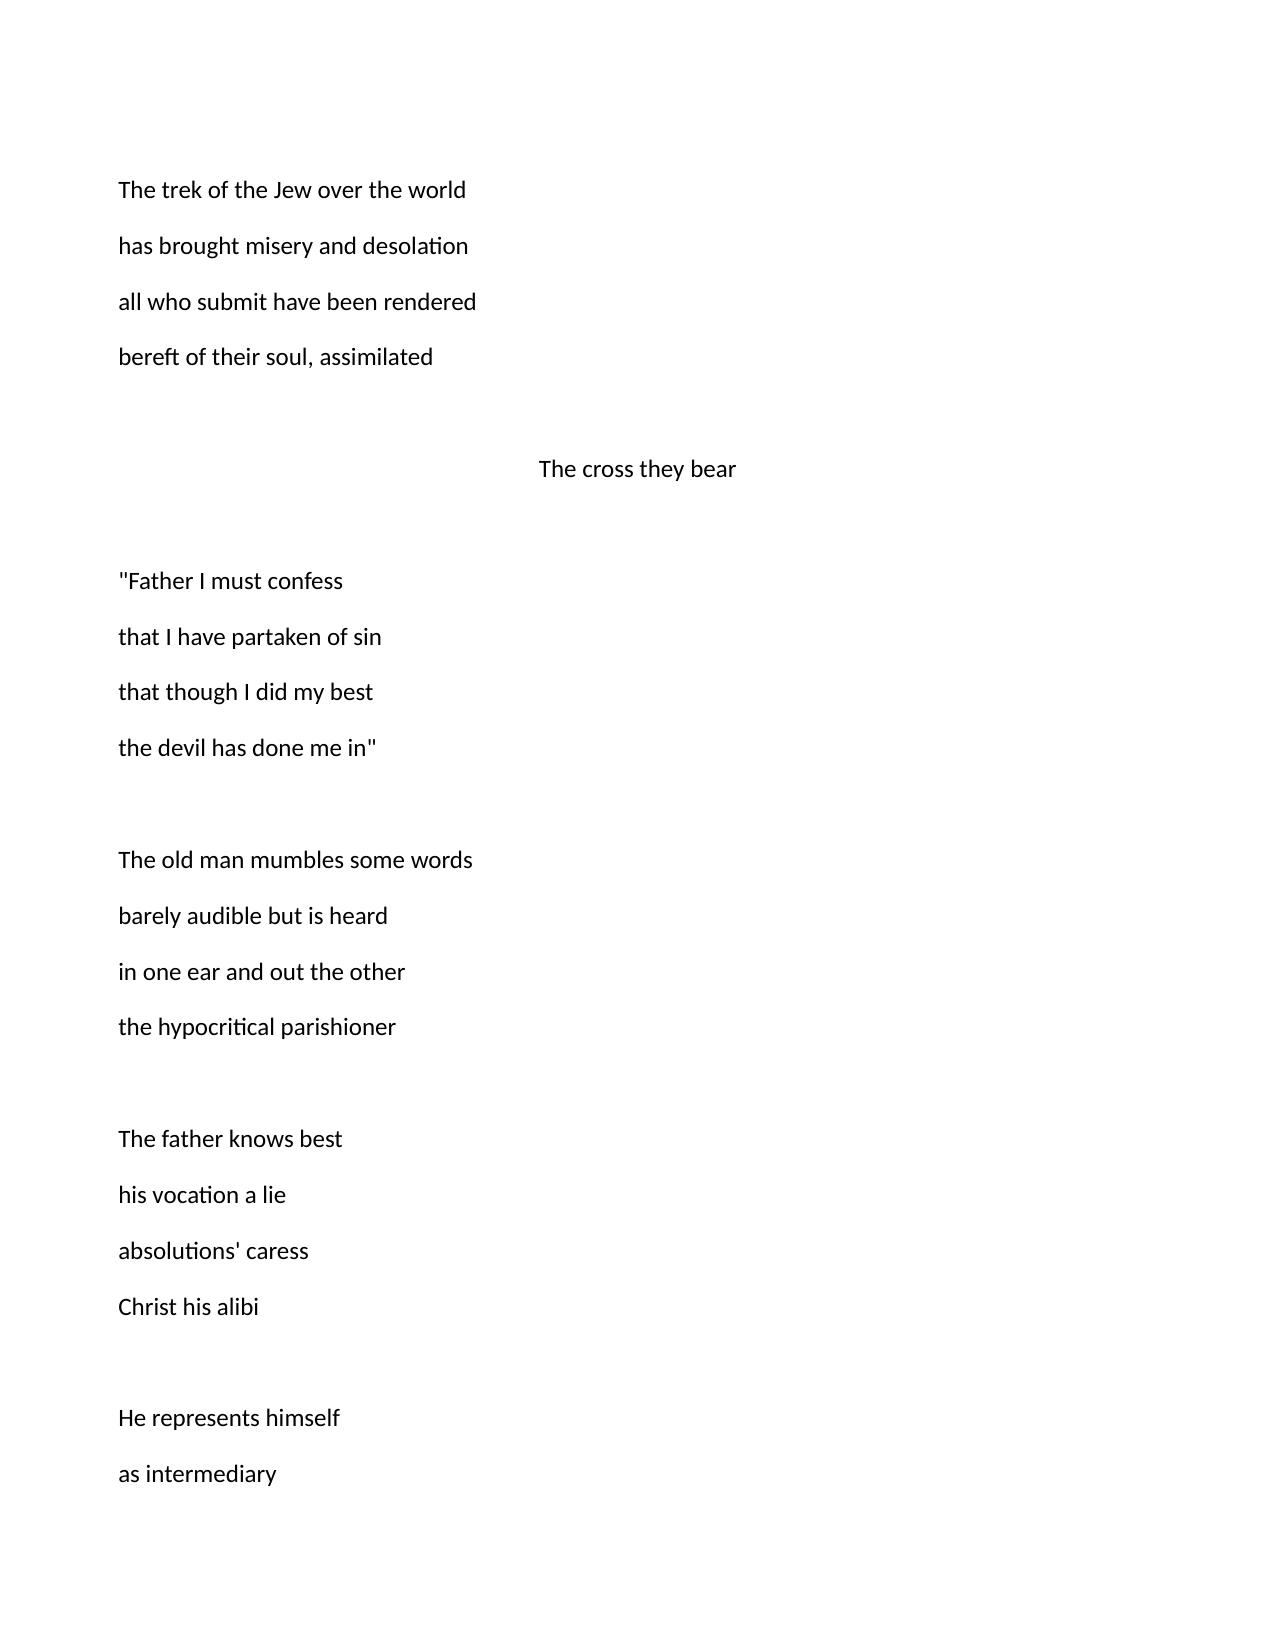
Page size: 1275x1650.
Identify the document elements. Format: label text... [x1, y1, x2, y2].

text absolutions' caress [118, 1235, 1157, 1265]
text the hypocritical parishioner [118, 1011, 1157, 1042]
text that I have partaken of sin [118, 621, 1157, 651]
text his vocation a lie [118, 1179, 1157, 1209]
text bereft of their soul, assimilated [118, 341, 1157, 372]
text barely audible but is heard [118, 900, 1157, 930]
text The old man mumbles some words [118, 844, 1157, 874]
text Christ his alibi [118, 1291, 1157, 1321]
text as intermediary [118, 1458, 1157, 1489]
text that though I did my best [118, 676, 1157, 707]
text He represents himself [118, 1402, 1157, 1433]
text all who submit have been rendered [118, 286, 1157, 316]
text has brought misery and desolation [118, 230, 1157, 260]
text The cross they bear [118, 453, 1157, 484]
text The trek of the Jew over the world [118, 174, 1157, 204]
text The father knows best [118, 1123, 1157, 1154]
text "Father I must confess [118, 565, 1157, 595]
text in one ear and out the other [118, 956, 1157, 986]
text the devil has done me in" [118, 732, 1157, 763]
